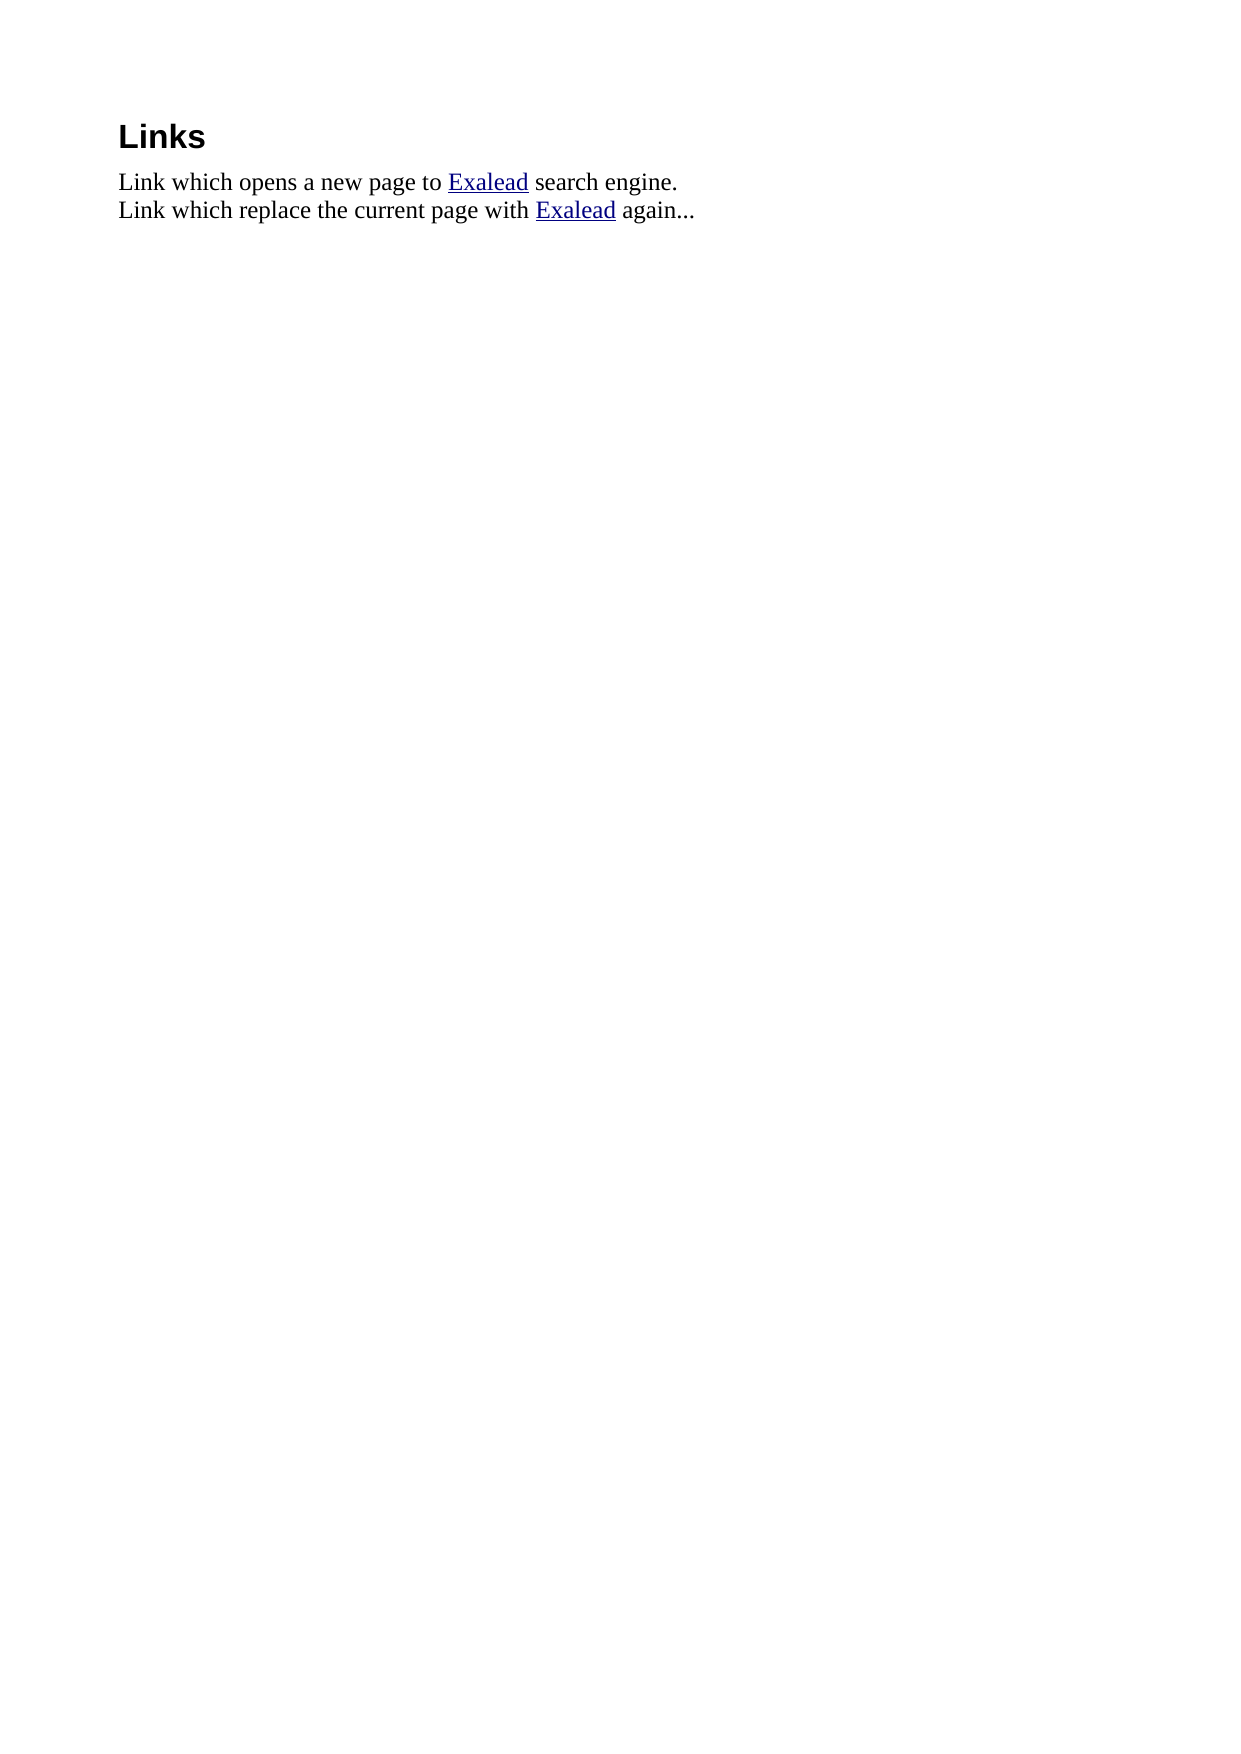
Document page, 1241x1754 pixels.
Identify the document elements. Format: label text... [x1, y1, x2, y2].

subtitle Links [118, 118, 1122, 156]
text Link which replace the current page with Exalead again... [118, 196, 1122, 223]
text Link which opens a new page to Exalead search engine. [118, 168, 1122, 196]
